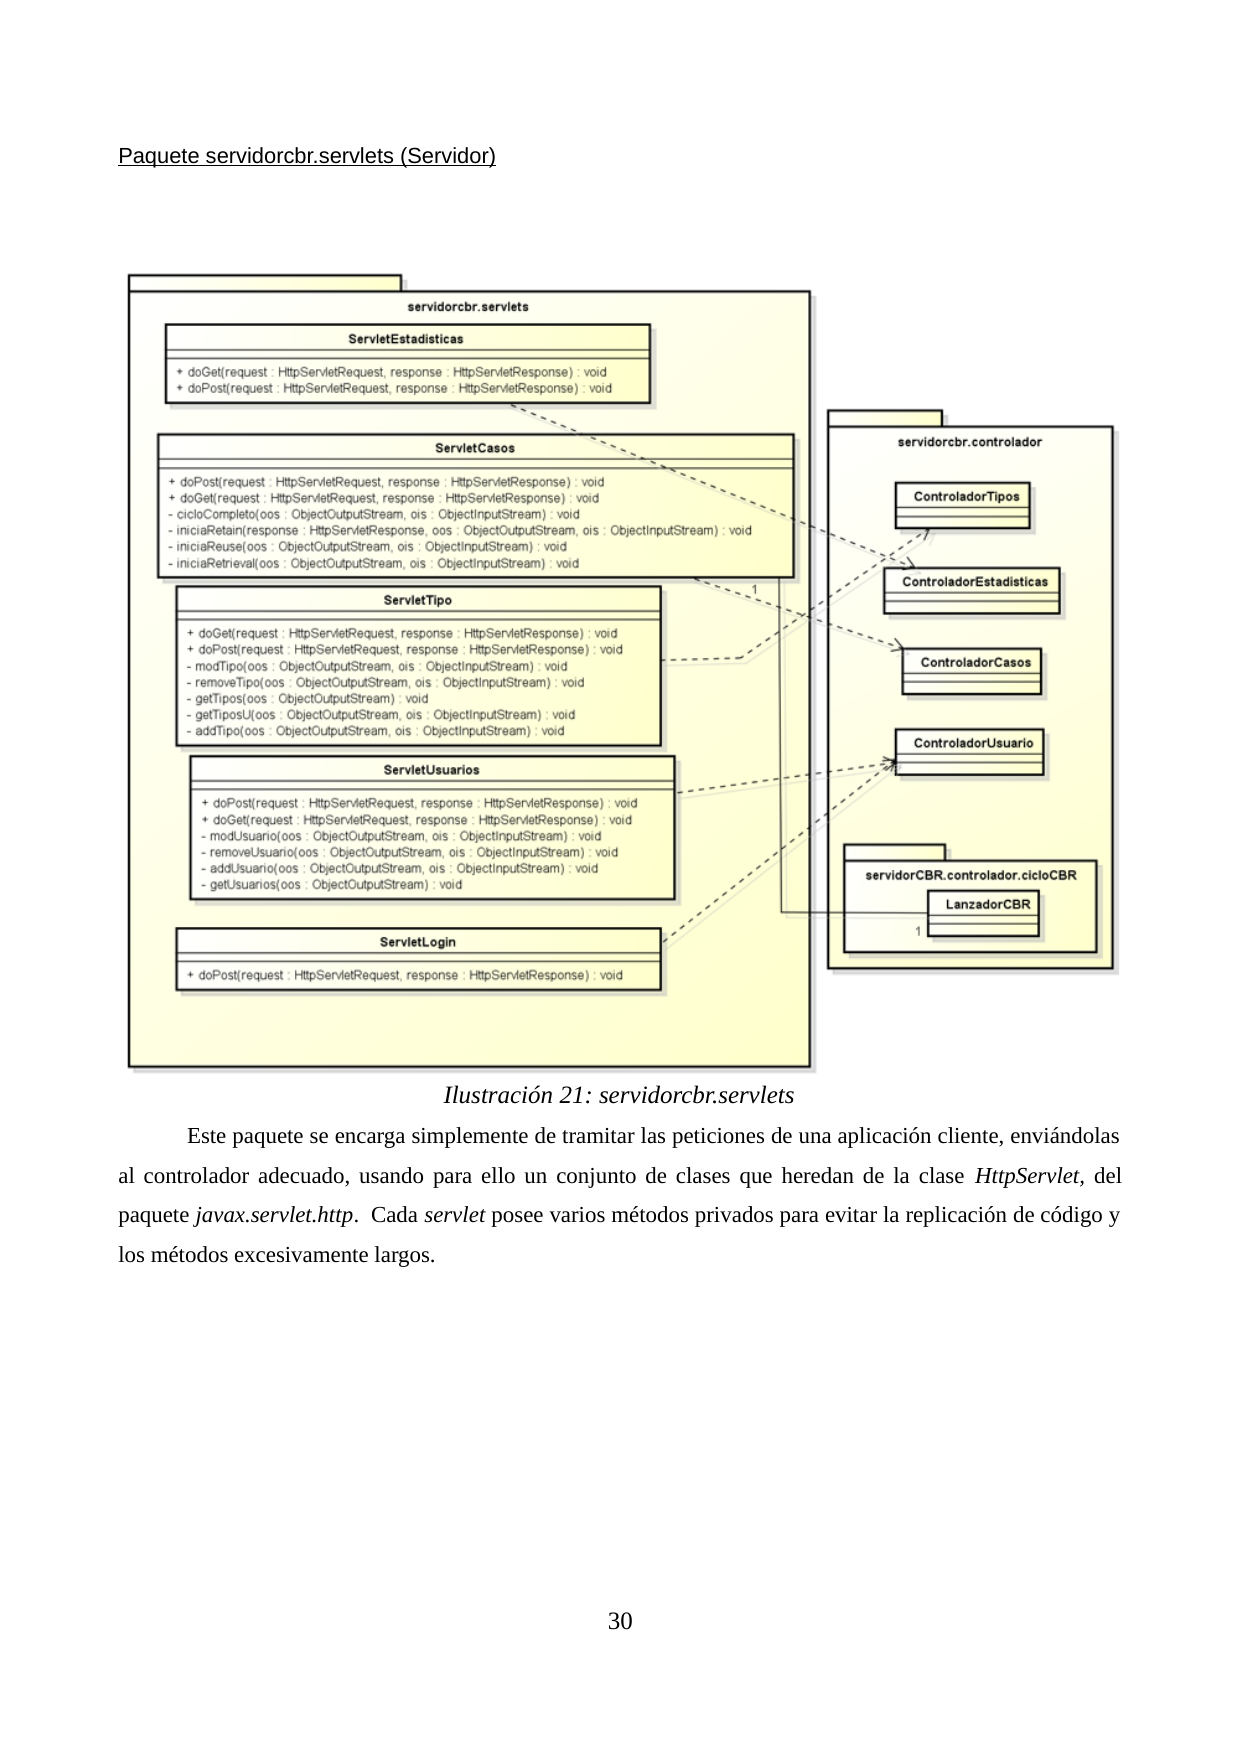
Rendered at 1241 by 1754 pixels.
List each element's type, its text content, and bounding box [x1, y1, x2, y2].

subtitle [118, 247, 1122, 260]
text [118, 233, 1122, 247]
subtitle Paquete servidorcbr.servlets (Servidor) [118, 143, 1122, 168]
text Ilustración 21: servidorcbr.servlets [118, 1081, 1122, 1109]
picture [118, 260, 1123, 1081]
text Este paquete se encarga simplemente de tramitar las peticiones de una aplicación cliente, enviándolas al controlador adecuado, usando para ello un conjunto de clases que heredan de la clase HttpServlet, del paquete javax.servlet.http. Cada servlet posee varios métodos privados para evitar la replicación de código y los métodos excesivamente largos. [118, 1109, 1122, 1267]
